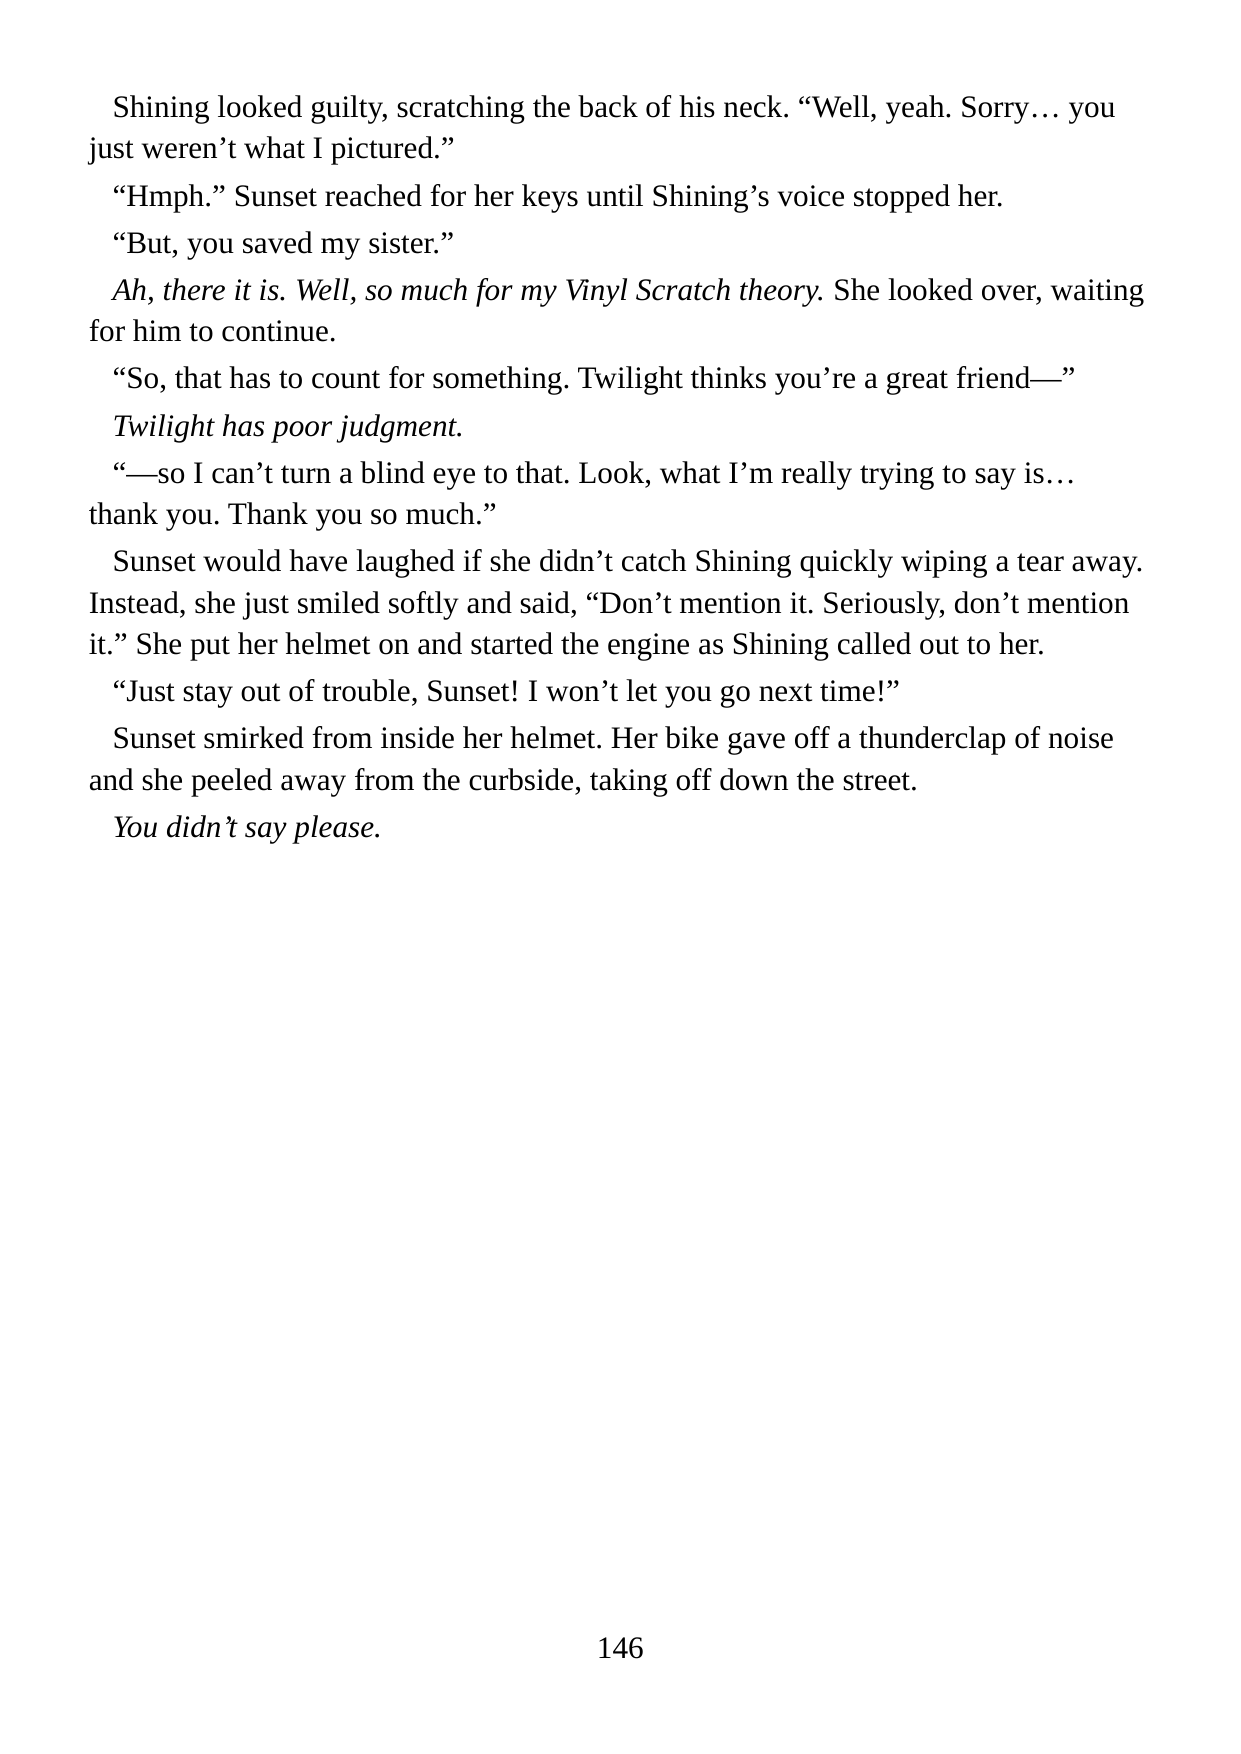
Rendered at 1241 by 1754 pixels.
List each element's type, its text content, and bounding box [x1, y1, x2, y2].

text “Just stay out of trouble, Sunset! I won’t let you go next time!” [88, 672, 1152, 708]
text Sunset would have laughed if she didn’t catch Shining quickly wiping a tear away. Instead, she just smiled softly and said, “Don’t mention it. Seriously, don’t mention it.” She put her helmet on and started the engine as Shining called out to her. [88, 543, 1152, 661]
text “But, you saved my sister.” [88, 224, 1152, 260]
text “So, that has to count for something. Twilight thinks you’re a great friend—” [88, 360, 1152, 396]
text Shining looked guilty, scratching the back of his neck. “Well, yeah. Sorry… you just weren’t what I pictured.” [88, 88, 1152, 166]
text “—so I can’t turn a blind eye to that. Look, what I’m really trying to say is… thank you. Thank you so much.” [88, 454, 1152, 531]
text Ah, there it is. Well, so much for my Vinyl Scratch theory. She looked over, waiting for him to continue. [88, 271, 1152, 348]
text Twilight has poor judgment. [88, 407, 1152, 443]
text Sunset smirked from inside her helmet. Her bike gave off a thunderclap of noise and she peeled away from the curbside, taking off down the street. [88, 719, 1152, 797]
text You didn’t say please. [88, 808, 1152, 844]
text “Hmph.” Sunset reached for her keys until Shining’s voice stopped her. [88, 177, 1152, 213]
